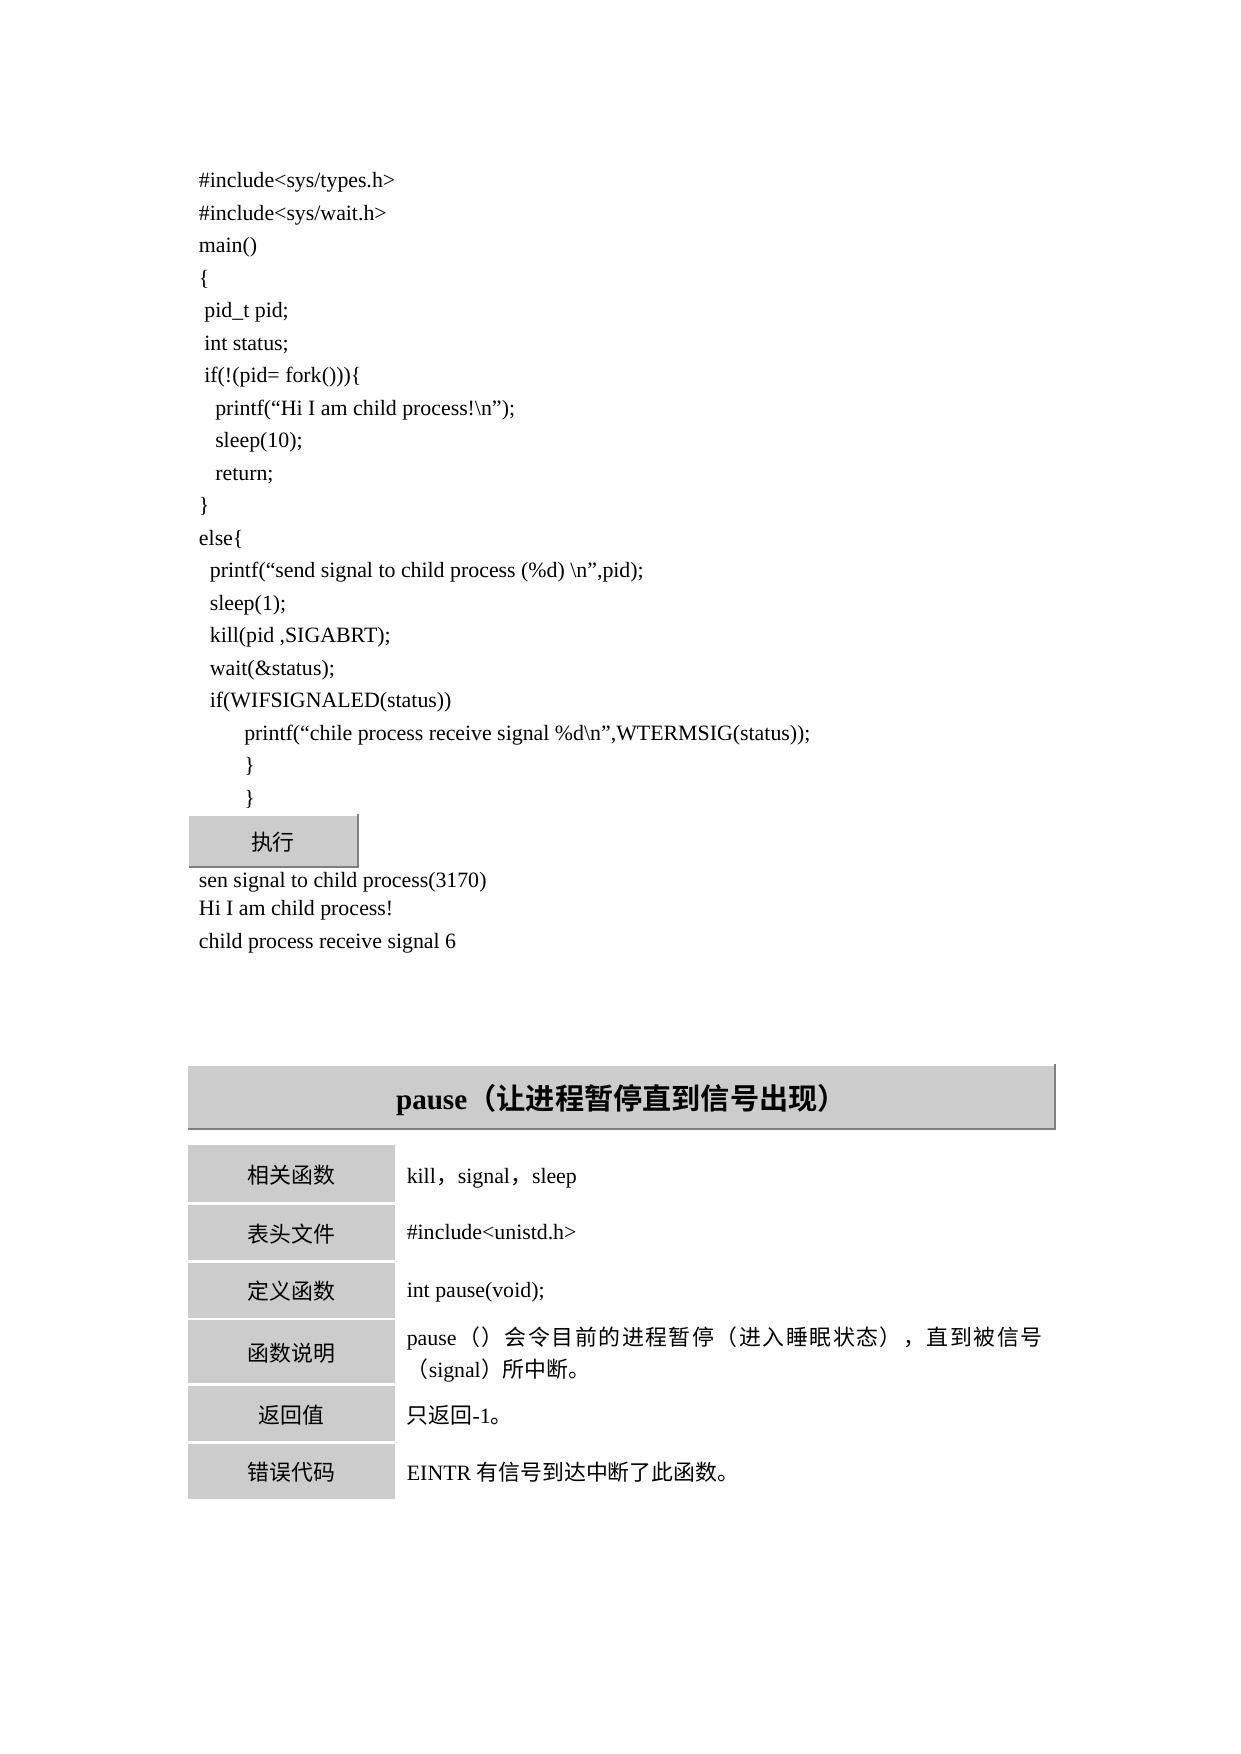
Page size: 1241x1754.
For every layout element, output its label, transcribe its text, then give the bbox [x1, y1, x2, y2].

table_cell 函数说明 [188, 1320, 395, 1383]
table_cell kill，signal，sleep [395, 1145, 1055, 1202]
table_cell #include<unistd.h> [395, 1203, 1055, 1260]
table_cell #include<sys/types.h> #include<sys/wait.h> main() { pid_t pid; int status; if(!(pid= fork())){ printf(“Hi I am child process!\n”); sleep(10); return; } else{ printf(“send signal to child process (%d) \n”,pid); sleep(1); kill(pid ,SIGABRT); wait(&status); if(WIFSIGNALED(status)) printf(“chile process receive signal %d\n”,WTERMSIG(status)); } } [188, 162, 1055, 814]
table_cell 相关函数 [188, 1145, 395, 1202]
table_cell 定义函数 [188, 1263, 395, 1318]
table_cell pause（）会令目前的进程暂停（进入睡眠状态），直到被信号（signal）所中断。 [395, 1318, 1055, 1383]
table_cell [188, 1130, 1055, 1145]
table_cell 表头文件 [188, 1205, 395, 1260]
table_cell 返回值 [188, 1386, 395, 1441]
table_cell int pause(void); [395, 1260, 1055, 1318]
table_header pause（让进程暂停直到信号出现） [188, 1066, 1054, 1128]
table_cell sen signal to child process(3170) Hi I am child process! child process receive signal 6 [188, 866, 1055, 999]
table_cell 只返回-1。 [395, 1384, 1055, 1441]
table_cell [359, 814, 1055, 866]
table_cell 执行 [189, 816, 357, 866]
table_cell 错误代码 [188, 1444, 395, 1499]
table_cell EINTR 有信号到达中断了此函数。 [395, 1441, 1055, 1499]
